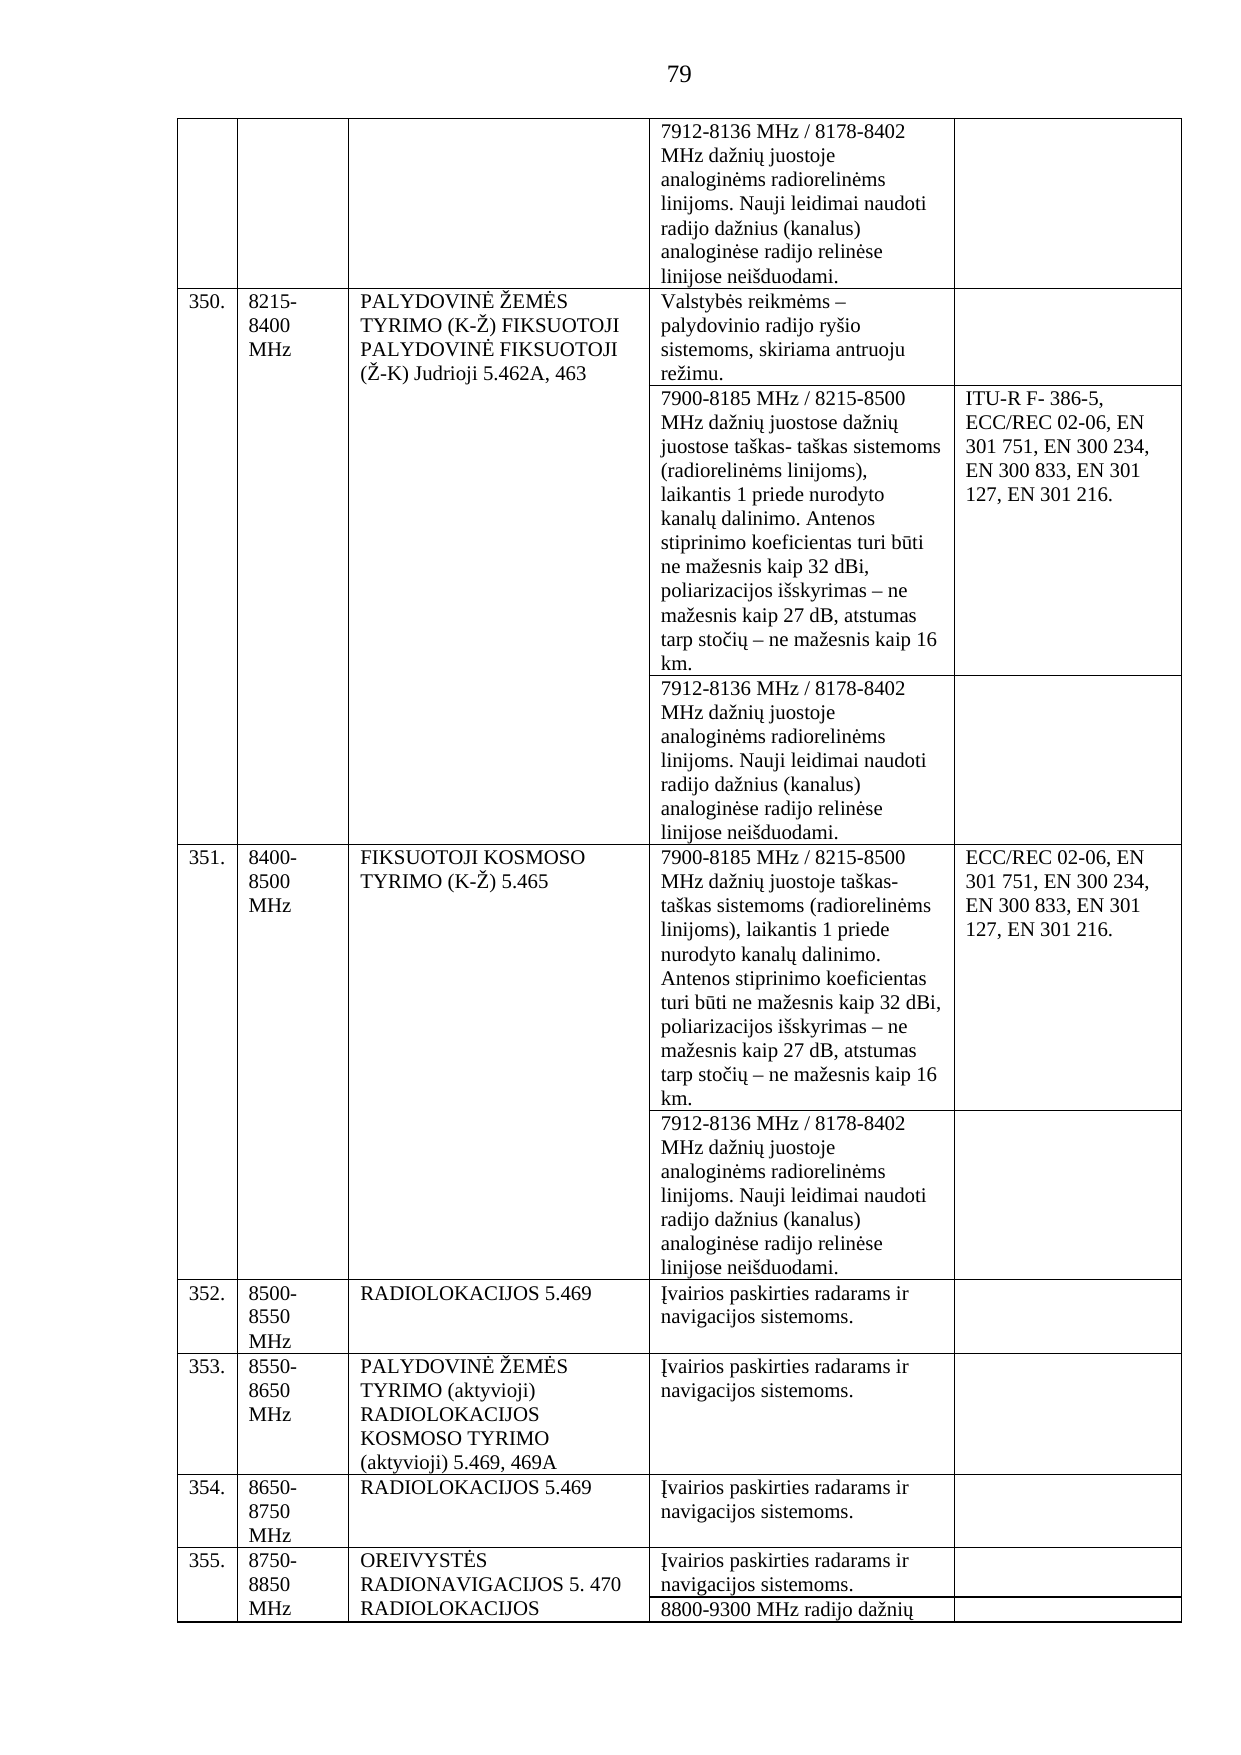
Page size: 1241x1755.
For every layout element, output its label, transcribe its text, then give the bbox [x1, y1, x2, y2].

table_cell [238, 119, 348, 288]
table_cell 8550-8650 MHz [238, 1354, 348, 1474]
table_cell 354. [178, 1475, 237, 1547]
table_cell [955, 1280, 1181, 1353]
table_cell [178, 119, 237, 288]
table_cell [955, 119, 1181, 288]
table_cell ECC/REC 02-06, EN 301 751, EN 300 234, EN 300 833, EN 301 127, EN 301 216. [955, 845, 1181, 1110]
table_cell 7912-8136 MHz / 8178-8402 MHz dažnių juostoje analoginėms radiorelinėms linijoms. Nauji leidimai naudoti radijo dažnius (kanalus) analoginėse radijo relinėse linijose neišduodami. [650, 676, 954, 844]
table_cell [955, 1475, 1181, 1547]
table_cell 8215-8400 MHz [238, 289, 348, 844]
table_cell Valstybės reikmėms – palydovinio radijo ryšio sistemoms, skiriama antruoju režimu. [650, 289, 954, 385]
table_cell 8750-8850 MHz [238, 1548, 348, 1621]
table_cell [955, 289, 1181, 385]
table_cell 8800-9300 MHz radijo dažnių [650, 1598, 954, 1621]
table_cell 352. [178, 1280, 237, 1353]
table_cell 7900-8185 MHz / 8215-8500 MHz dažnių juostose dažnių juostose taškas- taškas sistemoms (radiorelinėms linijoms), laikantis 1 priede nurodyto kanalų dalinimo. Antenos stiprinimo koeficientas turi būti ne mažesnis kaip 32 dBi, poliarizacijos išskyrimas – ne mažesnis kaip 27 dB, atstumas tarp stočių – ne mažesnis kaip 16 km. [650, 386, 954, 675]
table_cell 355. [178, 1548, 237, 1621]
table_cell PALYDOVINĖ ŽEMĖS TYRIMO (K-Ž) FIKSUOTOJI PALYDOVINĖ FIKSUOTOJI (Ž-K) Judrioji 5.462A, 463 [349, 289, 649, 844]
table_cell [955, 1111, 1181, 1279]
table_cell 350. [178, 289, 237, 844]
table_cell 353. [178, 1354, 237, 1474]
table_cell PALYDOVINĖ ŽEMĖS TYRIMO (aktyvioji) RADIOLOKACIJOS KOSMOSO TYRIMO (aktyvioji) 5.469, 469A [349, 1354, 649, 1474]
table_cell [955, 676, 1181, 844]
table_cell RADIOLOKACIJOS 5.469 [349, 1475, 649, 1547]
table_cell 7912-8136 MHz / 8178-8402 MHz dažnių juostoje analoginėms radiorelinėms linijoms. Nauji leidimai naudoti radijo dažnius (kanalus) analoginėse radijo relinėse linijose neišduodami. [650, 119, 954, 288]
table_cell 8650-8750 MHz [238, 1475, 348, 1547]
table_cell Įvairios paskirties radarams ir navigacijos sistemoms. [650, 1475, 954, 1547]
table_cell OREIVYSTĖS RADIONAVIGACIJOS 5. 470 RADIOLOKACIJOS [349, 1548, 649, 1621]
table_cell 8500-8550 MHz [238, 1280, 348, 1353]
table_cell FIKSUOTOJI KOSMOSO TYRIMO (K-Ž) 5.465 [349, 845, 649, 1279]
table_cell RADIOLOKACIJOS 5.469 [349, 1280, 649, 1353]
table_cell [955, 1354, 1181, 1474]
table_cell [955, 1548, 1181, 1596]
table_cell 7912-8136 MHz / 8178-8402 MHz dažnių juostoje analoginėms radiorelinėms linijoms. Nauji leidimai naudoti radijo dažnius (kanalus) analoginėse radijo relinėse linijose neišduodami. [650, 1111, 954, 1279]
table_cell [955, 1598, 1181, 1621]
table_cell 351. [178, 845, 237, 1279]
table_cell [349, 119, 649, 288]
table_cell ITU-R F- 386-5, ECC/REC 02-06, EN 301 751, EN 300 234, EN 300 833, EN 301 127, EN 301 216. [955, 386, 1181, 675]
table_cell Įvairios paskirties radarams ir navigacijos sistemoms. [650, 1354, 954, 1474]
table_cell 8400-8500 MHz [238, 845, 348, 1279]
table_cell Įvairios paskirties radarams ir navigacijos sistemoms. [650, 1548, 954, 1596]
table_cell 7900-8185 MHz / 8215-8500 MHz dažnių juostoje taškas- taškas sistemoms (radiorelinėms linijoms), laikantis 1 priede nurodyto kanalų dalinimo. Antenos stiprinimo koeficientas turi būti ne mažesnis kaip 32 dBi, poliarizacijos išskyrimas – ne mažesnis kaip 27 dB, atstumas tarp stočių – ne mažesnis kaip 16 km. [650, 845, 954, 1110]
table_cell Įvairios paskirties radarams ir navigacijos sistemoms. [650, 1280, 954, 1353]
